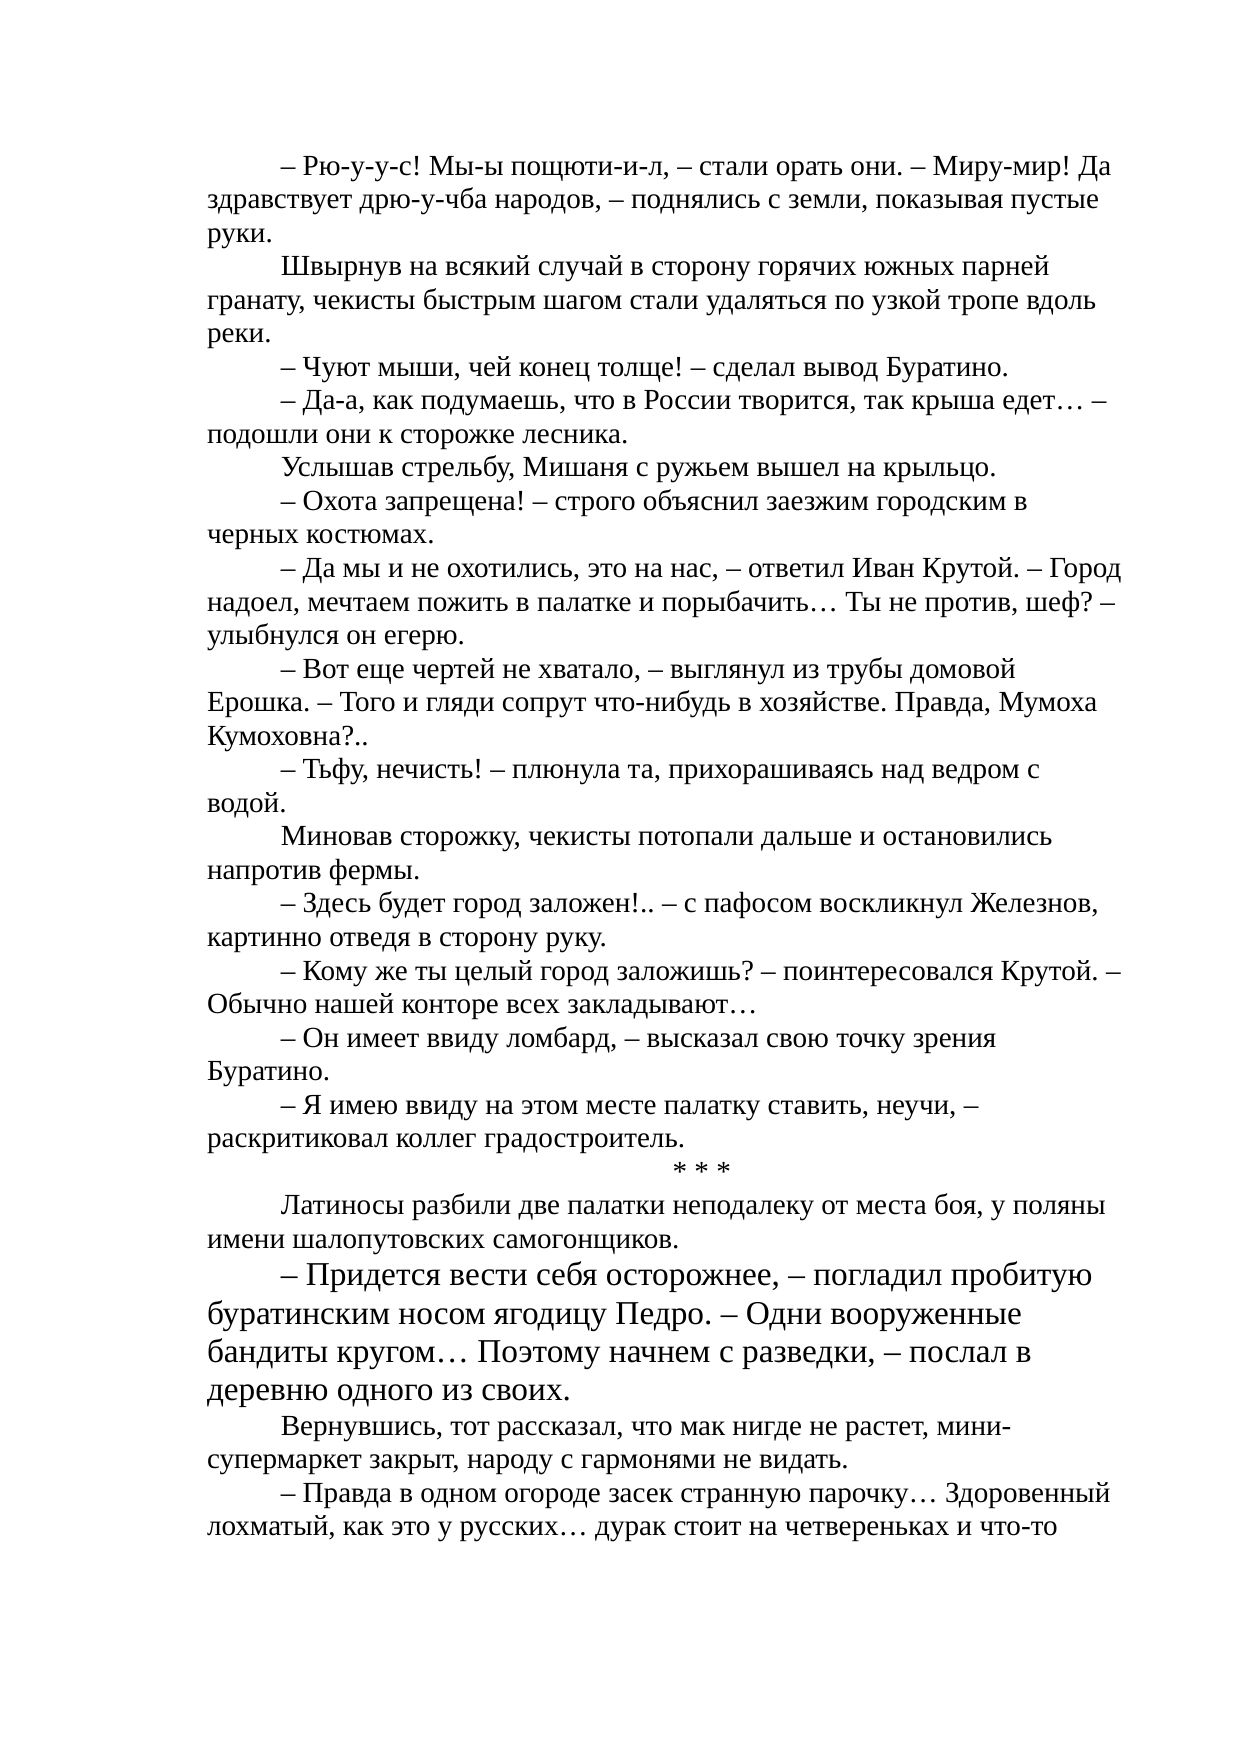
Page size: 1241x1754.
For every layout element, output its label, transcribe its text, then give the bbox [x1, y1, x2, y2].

text – Придется вести себя осторожнее, – погладил пробитую буратинским носом ягодицу Педро. – Одни вооруженные бандиты кругом… Поэтому начнем с разведки, – послал в деревню одного из своих. [207, 1254, 1122, 1408]
text – Здесь будет город заложен!.. – с пафосом воскликнул Железнов, картинно отведя в сторону руку. [207, 886, 1122, 953]
subtitle * * * [207, 1154, 1122, 1187]
text – Чуют мыши, чей конец толще! – сделал вывод Буратино. [207, 349, 1122, 382]
text Вернувшись, тот рассказал, что мак нигде не растет, мини-супермаркет закрыт, народу с гармонями не видать. [207, 1408, 1122, 1475]
text Швырнув на всякий случай в сторону горячих южных парней гранату, чекисты быстрым шагом стали удаляться по узкой тропе вдоль реки. [207, 248, 1122, 349]
text – Рю-у-у-с! Мы-ы пощюти-и-л, – стали орать они. – Миру-мир! Да здравствует дрю-у-чба народов, – поднялись с земли, показывая пустые руки. [207, 148, 1122, 248]
text – Тьфу, нечисть! – плюнула та, прихорашиваясь над ведром с водой. [207, 751, 1122, 818]
text – Да мы и не охотились, это на нас, – ответил Иван Крутой. – Город надоел, мечтаем пожить в палатке и порыбачить… Ты не против, шеф? – улыбнулся он егерю. [207, 550, 1122, 651]
text – Охота запрещена! – строго объяснил заезжим городским в черных костюмах. [207, 483, 1122, 550]
text Латиносы разбили две палатки неподалеку от места боя, у поляны имени шалопутовских самогонщиков. [207, 1187, 1122, 1254]
text – Вот еще чертей не хватало, – выглянул из трубы домовой Ерошка. – Того и гляди сопрут что-нибудь в хозяйстве. Правда, Мумоха Кумоховна?.. [207, 651, 1122, 751]
text – Я имею ввиду на этом месте палатку ставить, неучи, – раскритиковал коллег градостроитель. [207, 1087, 1122, 1154]
text – Он имеет ввиду ломбард, – высказал свою точку зрения Буратино. [207, 1020, 1122, 1087]
text Миновав сторожку, чекисты потопали дальше и остановились напротив фермы. [207, 818, 1122, 886]
text – Да-а, как подумаешь, что в России творится, так крыша едет… – подошли они к сторожке лесника. [207, 382, 1122, 449]
text – Правда в одном огороде засек странную парочку… Здоровенный лохматый, как это у русских… дурак стоит на четвереньках и что-то [207, 1475, 1122, 1542]
text – Кому же ты целый город заложишь? – поинтересовался Крутой. – Обычно нашей конторе всех закладывают… [207, 953, 1122, 1020]
text Услышав стрельбу, Мишаня с ружьем вышел на крыльцо. [207, 449, 1122, 483]
